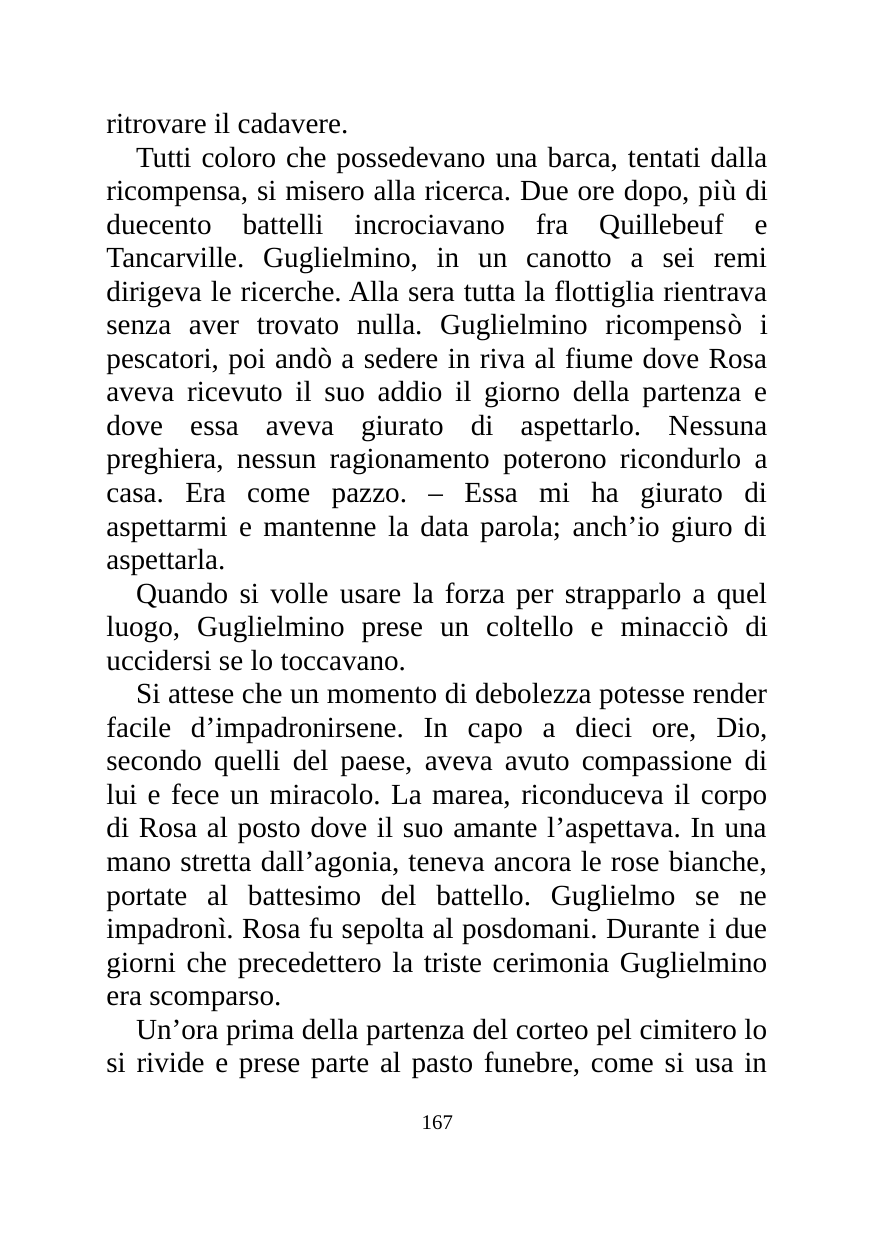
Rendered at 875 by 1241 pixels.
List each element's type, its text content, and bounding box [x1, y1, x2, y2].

text Quando si volle usare la forza per strapparlo a quel luogo, Guglielmino prese un coltello e minacciò di uccidersi se lo toccavano. [106, 576, 768, 676]
text Tutti coloro che possedevano una barca, tentati dalla ricompensa, si misero alla ricerca. Due ore dopo, più di duecento battelli incrociavano fra Quillebeuf e Tancarville. Guglielmino, in un canotto a sei remi dirigeva le ricerche. Alla sera tutta la flottiglia rientrava senza aver trovato nulla. Guglielmino ricompensò i pescatori, poi andò a sedere in riva al fiume dove Rosa aveva ricevuto il suo addio il giorno della partenza e dove essa aveva giurato di aspettarlo. Nessuna preghiera, nessun ragionamento poterono ricondurlo a casa. Era come pazzo. – Essa mi ha giurato di aspettarmi e mantenne la data parola; anch’io giuro di aspettarla. [106, 140, 768, 576]
text Si attese che un momento di debolezza potesse render facile d’impadronirsene. In capo a dieci ore, Dio, secondo quelli del paese, aveva avuto compassione di lui e fece un miracolo. La marea, riconduceva il corpo di Rosa al posto dove il suo amante l’aspettava. In una mano stretta dall’agonia, teneva ancora le rose bianche, portate al battesimo del battello. Guglielmo se ne impadronì. Rosa fu sepolta al posdomani. Durante i due giorni che precedettero la triste cerimonia Guglielmino era scomparso. [106, 676, 768, 1012]
text ritrovare il cadavere. [106, 106, 768, 140]
text Un’ora prima della partenza del corteo pel cimitero lo si rivide e prese parte al pasto funebre, come si usa in [106, 1012, 768, 1079]
